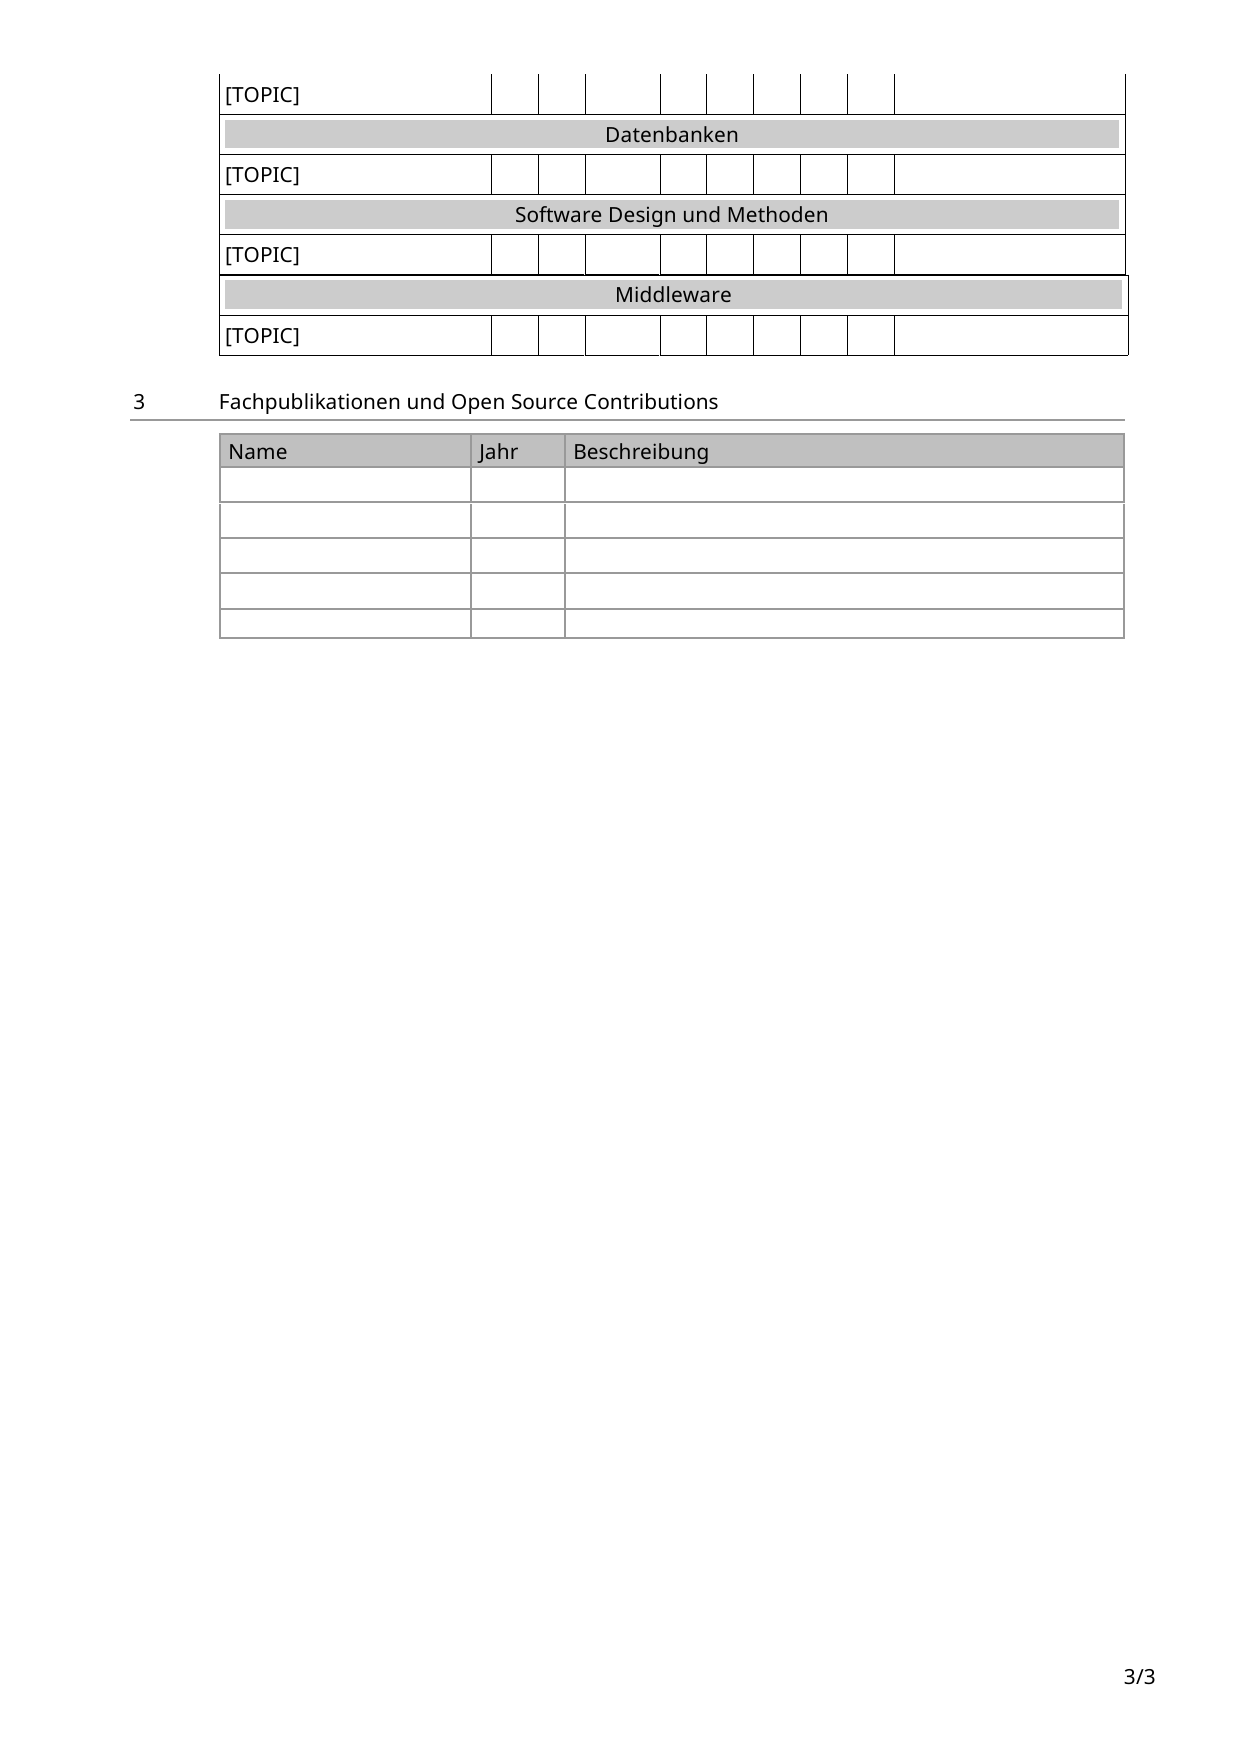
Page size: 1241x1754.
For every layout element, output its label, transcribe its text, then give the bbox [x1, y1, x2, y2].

table_cell [586, 74, 659, 114]
table_cell [492, 74, 538, 114]
table_cell [539, 316, 584, 355]
table_cell [TOPIC] [220, 155, 491, 194]
table_cell [754, 316, 800, 355]
table_cell [472, 574, 564, 608]
table_cell [801, 155, 847, 194]
table_cell [707, 316, 753, 355]
table_cell [707, 74, 753, 114]
table_header Software Design und Methoden [220, 195, 1125, 234]
table_header Beschreibung [566, 435, 1123, 466]
table_header Middleware [220, 276, 1128, 315]
table_header Datenbanken [220, 115, 1125, 154]
table_cell [895, 155, 1125, 194]
table_cell [801, 316, 847, 355]
table_cell [472, 468, 564, 501]
table_cell [895, 316, 1128, 355]
table_cell [754, 235, 800, 274]
table_cell [895, 74, 1125, 114]
table_cell [TOPIC] [220, 235, 491, 274]
table_cell [221, 610, 470, 637]
table_cell [566, 574, 1123, 608]
table_cell [586, 316, 659, 355]
table_cell [221, 539, 470, 572]
table_cell [539, 74, 584, 114]
table_header Name [221, 435, 470, 466]
table_cell [221, 468, 470, 501]
table_cell [492, 155, 538, 194]
table_cell [221, 504, 470, 537]
table_cell [TOPIC] [220, 74, 491, 114]
table_cell [221, 574, 470, 608]
table_cell [661, 235, 706, 274]
table_cell [472, 610, 564, 637]
table_header Jahr [472, 435, 564, 466]
table_cell [539, 155, 584, 194]
table_cell [661, 74, 706, 114]
table_cell [492, 235, 538, 274]
subtitle Fachpublikationen und Open Source Contributions [130, 384, 1125, 419]
table_cell [848, 316, 894, 355]
table_cell [472, 504, 564, 537]
table_cell [472, 539, 564, 572]
table_cell [895, 235, 1125, 274]
table_cell [754, 74, 800, 114]
table_cell [566, 468, 1123, 501]
table_cell [586, 235, 659, 274]
table_cell [566, 539, 1123, 572]
table_cell [801, 74, 847, 114]
table_cell [848, 155, 894, 194]
table_cell [848, 74, 894, 114]
table_cell [492, 316, 538, 355]
table_cell [707, 235, 753, 274]
table_cell [754, 155, 800, 194]
table_cell [566, 504, 1123, 537]
table_cell [TOPIC] [220, 316, 491, 355]
table_cell [661, 155, 706, 194]
table_cell [539, 235, 584, 274]
table_cell [848, 235, 894, 274]
table_cell [707, 155, 753, 194]
table_cell [661, 316, 706, 355]
table_cell [586, 155, 659, 194]
table_cell [566, 610, 1123, 637]
table_cell [801, 235, 847, 274]
